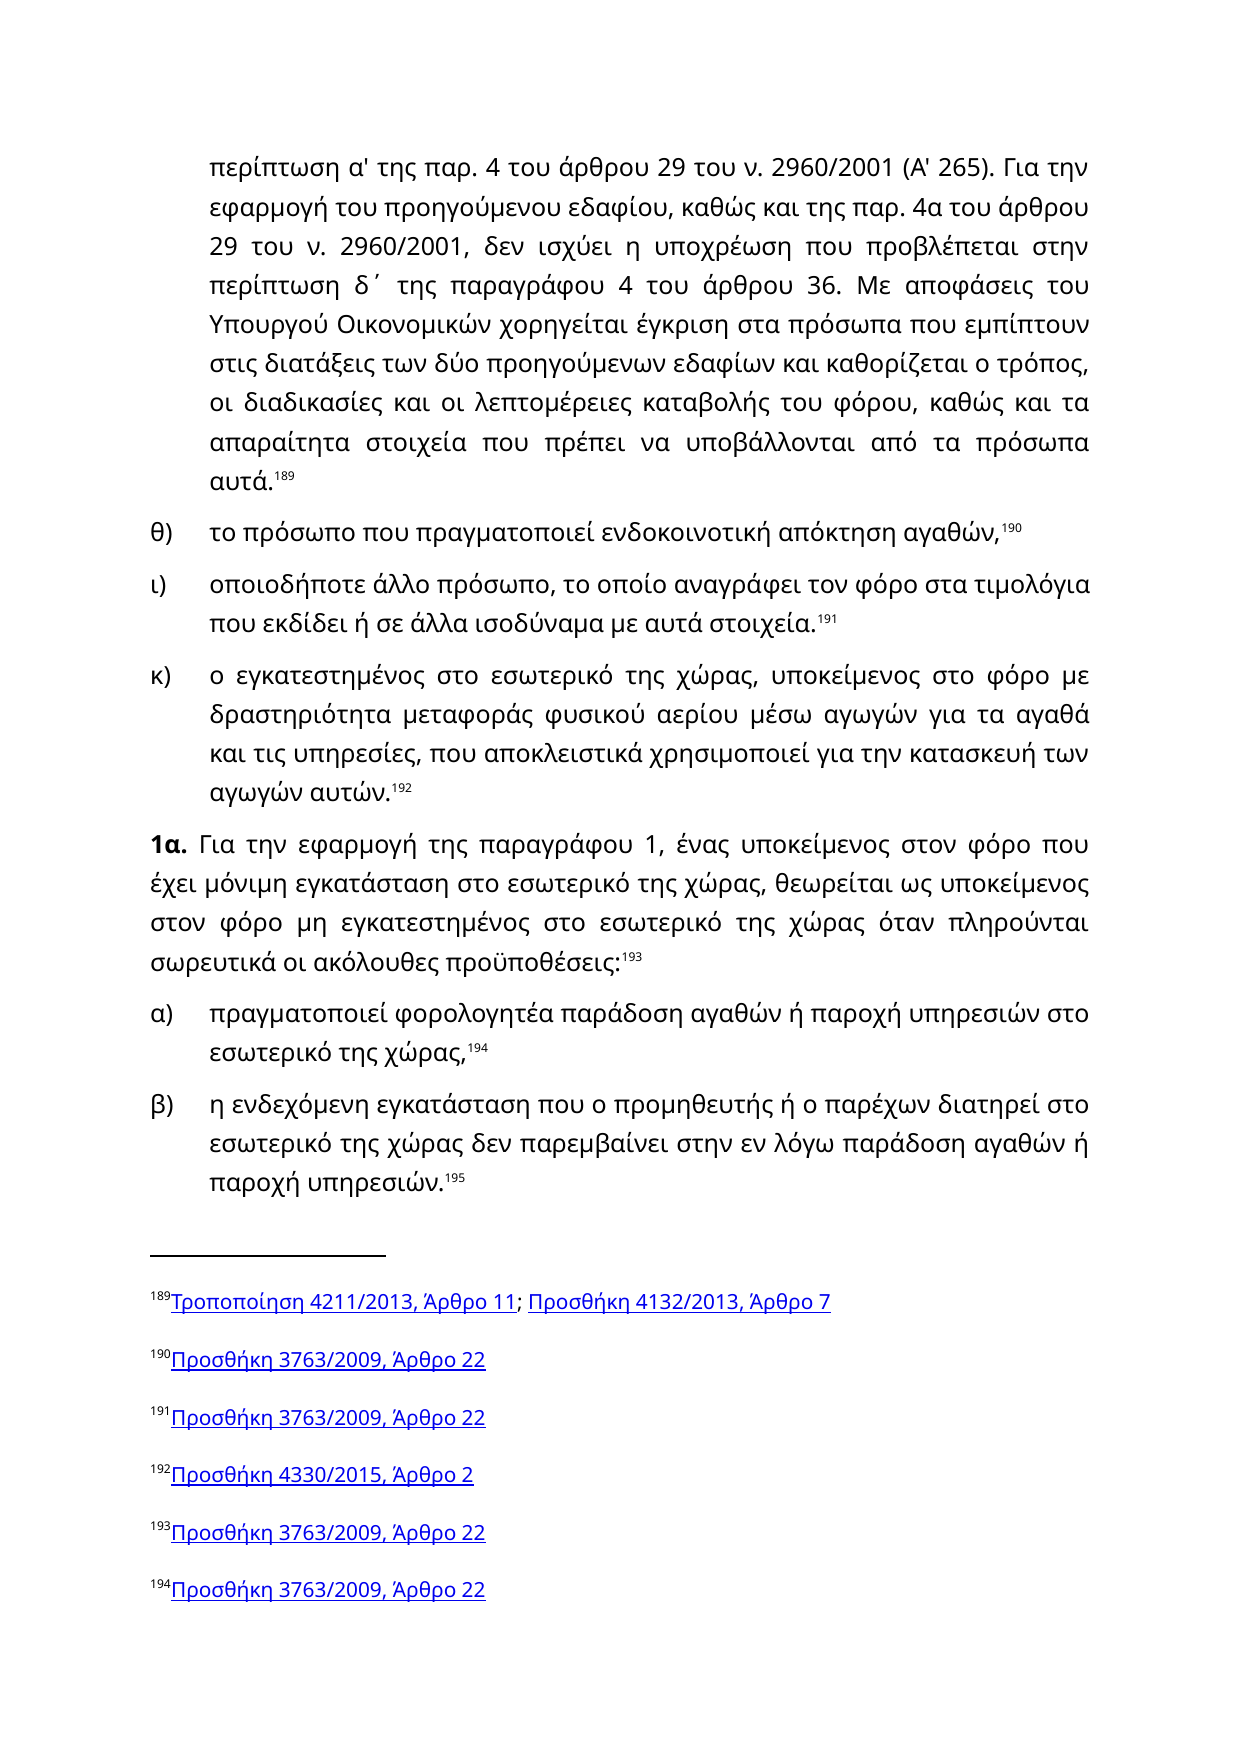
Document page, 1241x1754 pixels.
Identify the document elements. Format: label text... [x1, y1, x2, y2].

list α) πραγματοποιεί φορολογητέα παράδοση αγαθών ή παροχή υπηρεσιών στο εσωτερικό της χώρας, [150, 996, 1090, 1069]
text Προσθήκη 4330/2015, Άρθρο 2 [150, 1460, 1090, 1489]
text Προσθήκη 3763/2009, Άρθρο 22 [150, 1518, 1090, 1546]
text 1α. Για την εφαρμογή της παραγράφου 1, ένας υποκείμενος στον φόρο που έχει μόνιμη εγκατάσταση στο εσωτερικό της χώρας, θεωρείται ως υποκείμενος στον φόρο μη εγκατεστημένος στο εσωτερικό της χώρας όταν πληρούνται σωρευτικά οι ακόλουθες προϋποθέσεις: [150, 827, 1090, 978]
list β) η ενδεχόμενη εγκατάσταση που ο προμηθευτής ή ο παρέχων διατηρεί στο εσωτερικό της χώρας δεν παρεμβαίνει στην εν λόγω παράδοση αγαθών ή παροχή υπηρεσιών. [150, 1087, 1090, 1199]
list κ) ο εγκατεστημένος στο εσωτερικό της χώρας, υποκείμενος στο φόρο με δραστηριότητα μεταφοράς φυσικού αερίου μέσω αγωγών για τα αγαθά και τις υπηρεσίες, που αποκλειστικά χρησιμοποιεί για την κατασκευή των αγωγών αυτών. [150, 657, 1090, 809]
text Προσθήκη 3763/2009, Άρθρο 22 [150, 1345, 1090, 1373]
text Τροποποίηση 4211/2013, Άρθρο 11; Προσθήκη 4132/2013, Άρθρο 7 [150, 1287, 1090, 1316]
list περίπτωση α' της παρ. 4 του άρθρου 29 του ν. 2960/2001 (Α' 265). Για την εφαρμογή του προηγούμενου εδαφίου, καθώς και της παρ. 4α του άρθρου 29 του ν. 2960/2001, δεν ισχύει η υποχρέωση που προβλέπεται στην περίπτωση δ΄ της παραγράφου 4 του άρθρου 36. Με αποφάσεις του Υπουργού Οικονομικών χορηγείται έγκριση στα πρόσωπα που εμπίπτουν στις διατάξεις των δύο προηγούμενων εδαφίων και καθορίζεται ο τρόπος, οι διαδικασίες και οι λεπτομέρειες καταβολής του φόρου, καθώς και τα απαραίτητα στοιχεία που πρέπει να υποβάλλονται από τα πρόσωπα αυτά. [150, 150, 1090, 497]
list θ) το πρόσωπο που πραγματοποιεί ενδοκοινοτική απόκτηση αγαθών, [150, 515, 1090, 549]
text Προσθήκη 3763/2009, Άρθρο 22 [150, 1576, 1090, 1604]
list ι) οποιοδήποτε άλλο πρόσωπο, το οποίο αναγρά­φει τον φόρο στα τιμολόγια που εκδίδει ή σε άλλα ισοδύναμα με αυτά στοιχεία. [150, 567, 1090, 640]
text Προσθήκη 3763/2009, Άρθρο 22 [150, 1403, 1090, 1431]
